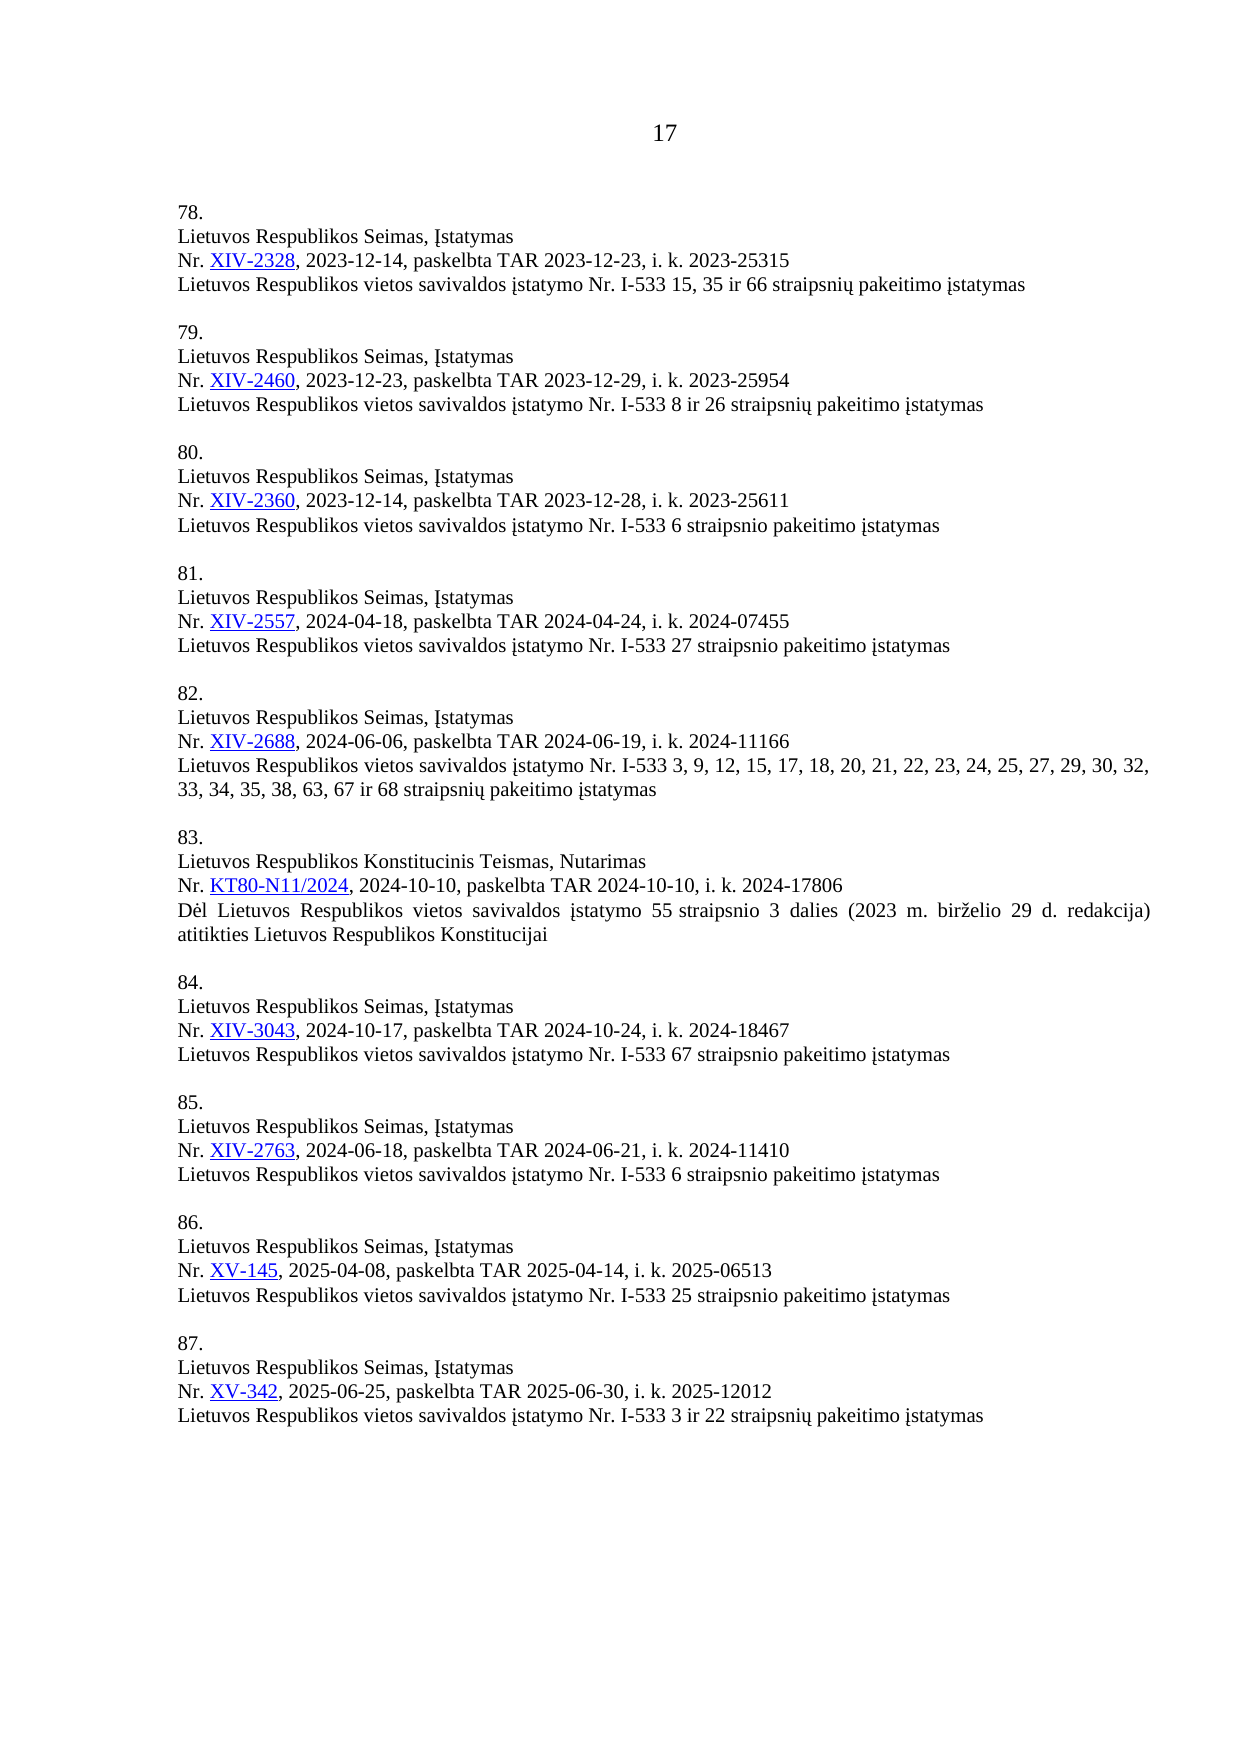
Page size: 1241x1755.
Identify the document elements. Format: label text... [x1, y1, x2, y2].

text Lietuvos Respublikos vietos savivaldos įstatymo Nr. I-533 67 straipsnio pakeitimo įstatymas [177, 1042, 1152, 1066]
text Lietuvos Respublikos Seimas, Įstatymas [177, 1234, 1152, 1258]
text Lietuvos Respublikos vietos savivaldos įstatymo Nr. I-533 3 ir 22 straipsnių pakeitimo įstatymas [177, 1403, 1152, 1427]
text Lietuvos Respublikos Seimas, Įstatymas [177, 994, 1152, 1018]
text Lietuvos Respublikos vietos savivaldos įstatymo Nr. I-533 15, 35 ir 66 straipsnių pakeitimo įstatymas [177, 272, 1152, 296]
text 81. [177, 561, 1152, 585]
text Lietuvos Respublikos Seimas, Įstatymas [177, 1355, 1152, 1379]
text 84. [177, 970, 1152, 994]
text Lietuvos Respublikos Seimas, Įstatymas [177, 1114, 1152, 1138]
text 78. [177, 200, 1152, 224]
text Lietuvos Respublikos vietos savivaldos įstatymo Nr. I-533 6 straipsnio pakeitimo įstatymas [177, 1162, 1152, 1186]
text Nr. XIV-2688, 2024-06-06, paskelbta TAR 2024-06-19, i. k. 2024-11166 [177, 729, 1152, 753]
text 83. [177, 825, 1152, 849]
text 87. [177, 1331, 1152, 1355]
text Nr. XIV-2460, 2023-12-23, paskelbta TAR 2023-12-29, i. k. 2023-25954 [177, 368, 1152, 392]
text Lietuvos Respublikos vietos savivaldos įstatymo Nr. I-533 27 straipsnio pakeitimo įstatymas [177, 633, 1152, 657]
text 80. [177, 440, 1152, 464]
text Lietuvos Respublikos vietos savivaldos įstatymo Nr. I-533 8 ir 26 straipsnių pakeitimo įstatymas [177, 392, 1152, 416]
text Lietuvos Respublikos Konstitucinis Teismas, Nutarimas [177, 849, 1152, 873]
text 79. [177, 320, 1152, 344]
text 86. [177, 1210, 1152, 1234]
text Lietuvos Respublikos Seimas, Įstatymas [177, 585, 1152, 609]
text Lietuvos Respublikos Seimas, Įstatymas [177, 705, 1152, 729]
text Nr. XIV-2328, 2023-12-14, paskelbta TAR 2023-12-23, i. k. 2023-25315 [177, 248, 1152, 272]
text Nr. KT80-N11/2024, 2024-10-10, paskelbta TAR 2024-10-10, i. k. 2024-17806 [177, 873, 1152, 897]
text Lietuvos Respublikos Seimas, Įstatymas [177, 464, 1152, 488]
text Dėl Lietuvos Respublikos vietos savivaldos įstatymo 55 straipsnio 3 dalies (2023 m. birželio 29 d. redakcija) atitikties Lietuvos Respublikos Konstitucijai [177, 897, 1152, 946]
text Nr. XIV-3043, 2024-10-17, paskelbta TAR 2024-10-24, i. k. 2024-18467 [177, 1018, 1152, 1042]
text Nr. XIV-2557, 2024-04-18, paskelbta TAR 2024-04-24, i. k. 2024-07455 [177, 609, 1152, 633]
text Lietuvos Respublikos vietos savivaldos įstatymo Nr. I-533 3, 9, 12, 15, 17, 18, 20, 21, 22, 23, 24, 25, 27, 29, 30, 32, 33, 34, 35, 38, 63, 67 ir 68 straipsnių pakeitimo įstatymas [177, 753, 1152, 801]
text Nr. XV-342, 2025-06-25, paskelbta TAR 2025-06-30, i. k. 2025-12012 [177, 1379, 1152, 1403]
text 82. [177, 681, 1152, 705]
text Lietuvos Respublikos vietos savivaldos įstatymo Nr. I-533 6 straipsnio pakeitimo įstatymas [177, 512, 1152, 537]
text Nr. XIV-2360, 2023-12-14, paskelbta TAR 2023-12-28, i. k. 2023-25611 [177, 488, 1152, 512]
text 85. [177, 1090, 1152, 1114]
text Lietuvos Respublikos Seimas, Įstatymas [177, 344, 1152, 368]
text Nr. XIV-2763, 2024-06-18, paskelbta TAR 2024-06-21, i. k. 2024-11410 [177, 1138, 1152, 1162]
text Lietuvos Respublikos Seimas, Įstatymas [177, 224, 1152, 248]
text Nr. XV-145, 2025-04-08, paskelbta TAR 2025-04-14, i. k. 2025-06513 [177, 1258, 1152, 1282]
text Lietuvos Respublikos vietos savivaldos įstatymo Nr. I-533 25 straipsnio pakeitimo įstatymas [177, 1282, 1152, 1307]
